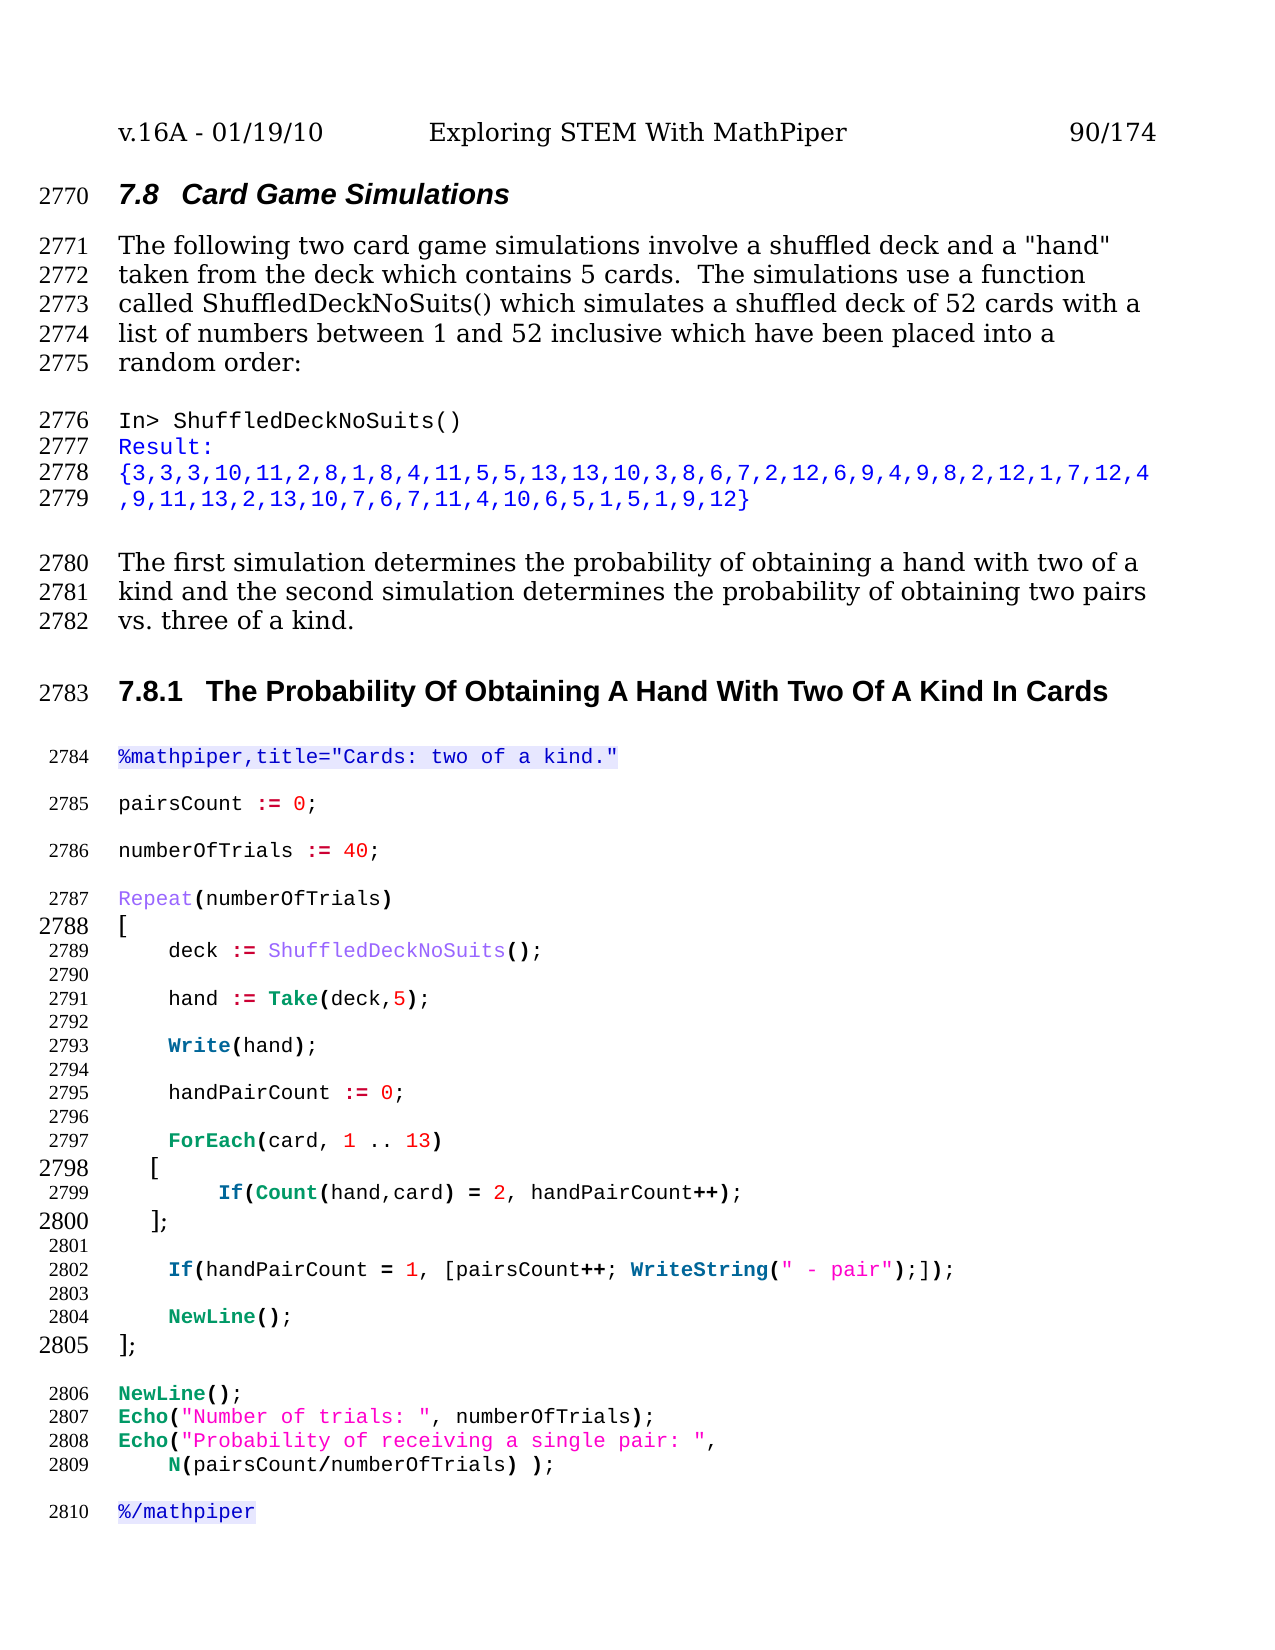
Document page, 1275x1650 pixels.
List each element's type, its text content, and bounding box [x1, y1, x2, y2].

text ForEach(card, 1 .. 13) [118, 1129, 1157, 1153]
text ]; [118, 1206, 1157, 1235]
text Write(hand); [118, 1035, 1157, 1059]
text hand := Take(deck,5); [118, 988, 1157, 1011]
subtitle The Probability Of Obtaining A Hand With Two Of A Kind In Cards [118, 674, 1157, 708]
text NewLine(); [118, 1383, 1157, 1406]
text pairsCount := 0; [118, 793, 1157, 817]
text If(handPairCount = 1, [pairsCount++; WriteString(" - pair");]); [118, 1259, 1157, 1282]
text [ [118, 1153, 1157, 1182]
text deck := ShuffledDeckNoSuits(); [118, 940, 1157, 964]
text The following two card game simulations involve a shuffled deck and a "hand" taken from the deck which contains 5 cards. The simulations use a function called ShuffledDeckNoSuits() which simulates a shuffled deck of 52 cards with a list of numbers between 1 and 52 inclusive which have been placed into a random order: [118, 231, 1157, 377]
text ]; [118, 1330, 1157, 1359]
text If(Count(hand,card) = 2, handPairCount++); [118, 1182, 1157, 1206]
text handPairCount := 0; [118, 1082, 1157, 1106]
text Repeat(numberOfTrials) [118, 888, 1157, 911]
text Result: {3,3,3,10,11,2,8,1,8,4,11,5,5,13,13,10,3,8,6,7,2,12,6,9,4,9,8,2,12,1,7,12,4,9,11,13,2,13,10,7,6,7,11,4,10,6,5,1,5,1,9,12} [118, 435, 1157, 513]
text %/mathpiper [118, 1501, 1157, 1524]
text The first simulation determines the probability of obtaining a hand with two of a kind and the second simulation determines the probability of obtaining two pairs vs. three of a kind. [118, 548, 1157, 635]
subtitle Card Game Simulations [118, 177, 1157, 210]
text [ [118, 911, 1157, 940]
text numberOfTrials := 40; [118, 840, 1157, 864]
text Echo("Number of trials: ", numberOfTrials); [118, 1406, 1157, 1430]
text %mathpiper,title="Cards: two of a kind." [118, 746, 1157, 769]
text N(pairsCount/numberOfTrials) ); [118, 1453, 1157, 1477]
text Echo("Probability of receiving a single pair: ", [118, 1430, 1157, 1453]
text In> ShuffledDeckNoSuits() [118, 409, 1157, 435]
text NewLine(); [118, 1306, 1157, 1330]
